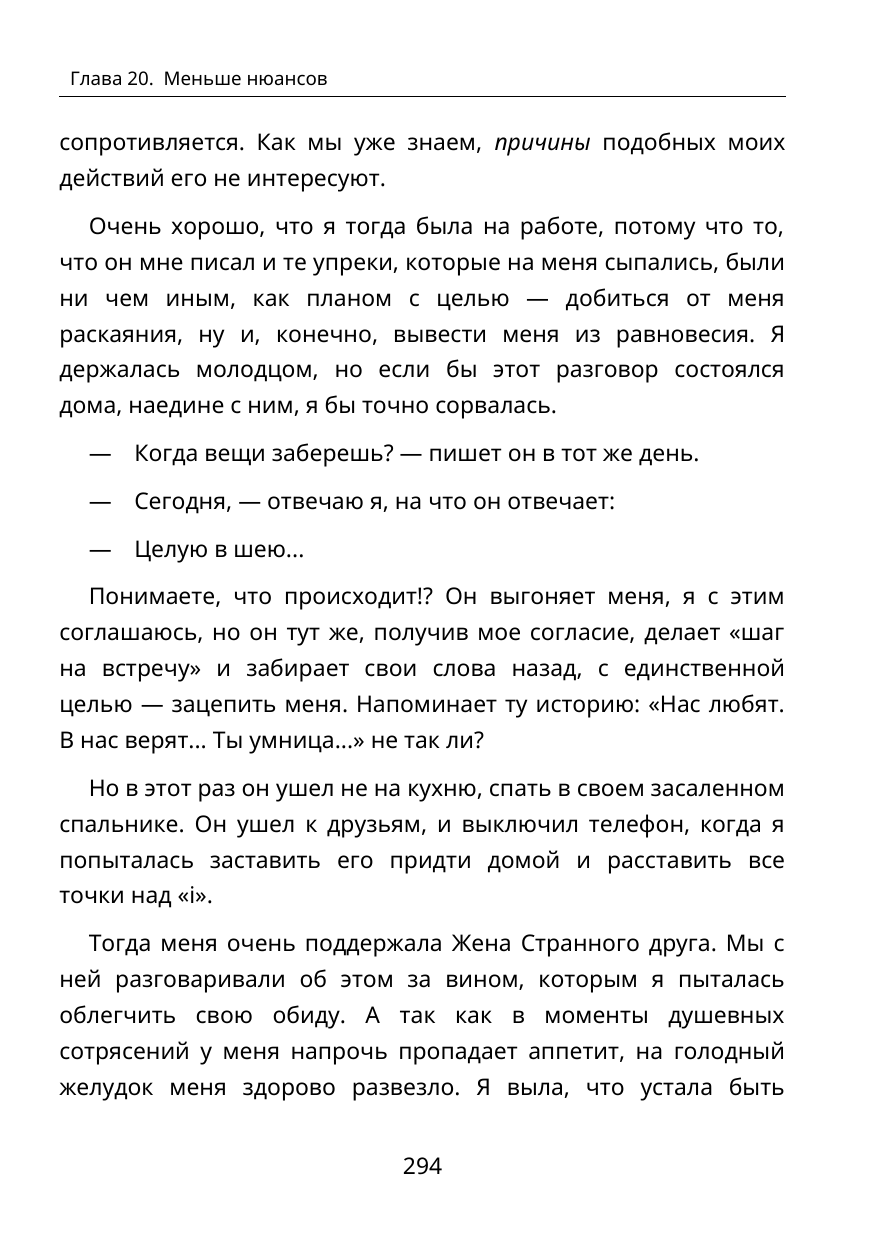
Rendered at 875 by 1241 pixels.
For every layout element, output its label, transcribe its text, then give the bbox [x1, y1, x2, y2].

list Целую в шею... [59, 532, 786, 564]
list Сегодня, — отвечаю я, на что он отвечает: [59, 485, 786, 516]
text Понимаете, что происходит!? Он выгоняет меня, я с этим соглашаюсь, но он тут же, получив мое согласие, делает «шаг на встречу» и забирает свои слова назад, с единственной целью — зацепить меня. Напоминает ту историю: «Нас любят. В нас верят... Ты умница...» не так ли? [59, 580, 786, 755]
text сопротивляется. Как мы уже знаем, причины подобных моих действий его не интересуют. [59, 126, 786, 193]
text Тогда меня очень поддержала Жена Странного друга. Мы с ней разговаривали об этом за вином, которым я пыталась облегчить свою обиду. А так как в моменты душевных сотрясений у меня напрочь пропадает аппетит, на голодный желудок меня здорово развезло. Я выла, что устала быть [59, 927, 786, 1102]
text Но в этот раз он ушел не на кухню, спать в своем засаленном спальнике. Он ушел к друзьям, и выключил телефон, когда я попыталась заставить его придти домой и расставить все точки над «i». [59, 772, 786, 911]
text Очень хорошо, что я тогда была на работе, потому что то, что он мне писал и те упреки, которые на меня сыпались, были ни чем иным, как планом с целью — добиться от меня раскаяния, ну и, конечно, вывести меня из равновесия. Я держалась молодцом, но если бы этот разговор состоялся дома, наедине с ним, я бы точно сорвалась. [59, 210, 786, 421]
list Когда вещи заберешь? — пишет он в тот же день. [59, 437, 786, 468]
